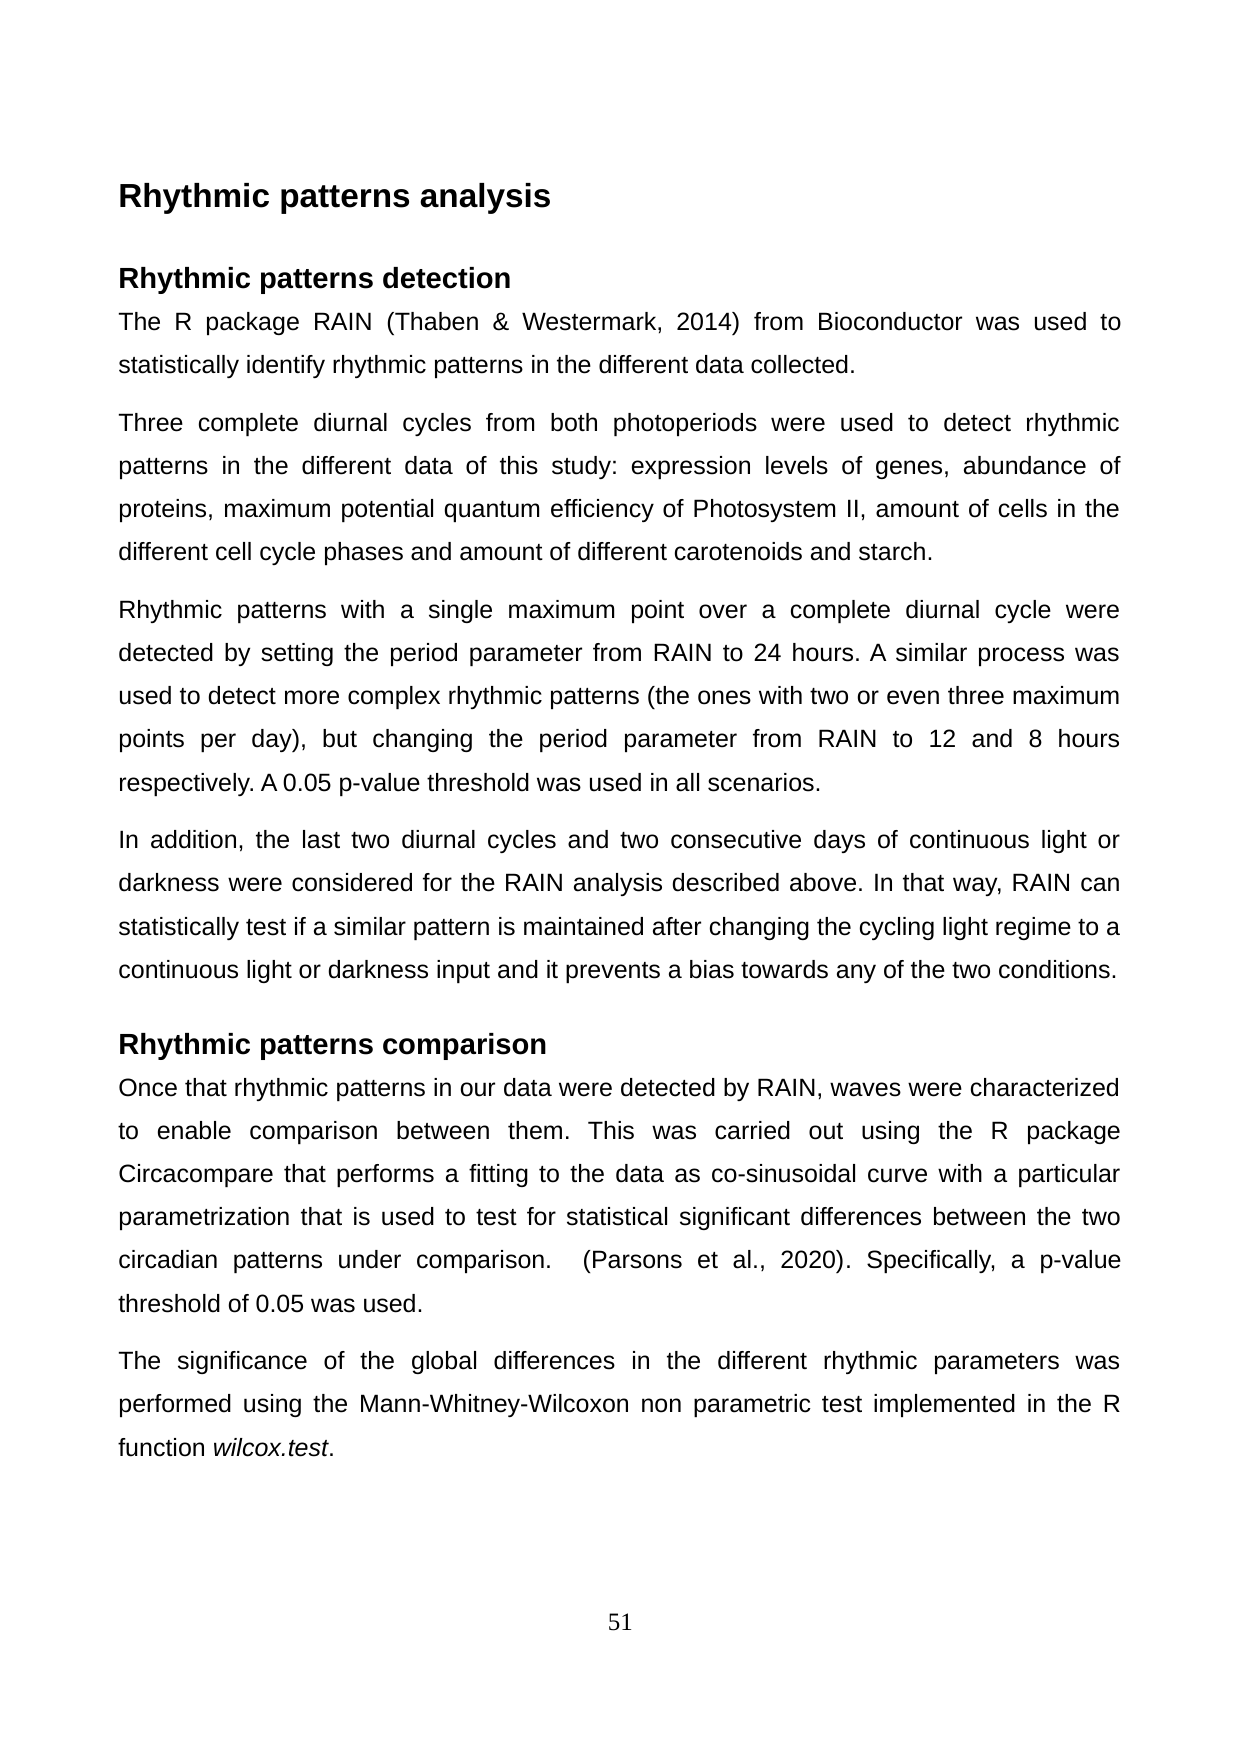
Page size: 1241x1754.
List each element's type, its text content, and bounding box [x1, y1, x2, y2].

subtitle Rhythmic patterns analysis [118, 176, 1122, 215]
text Once that rhythmic patterns in our data were detected by RAIN, waves were characterized to enable comparison between them. This was carried out using the R package Circacompare that performs a fitting to the data as co-sinusoidal curve with a particular parametrization that is used to test for statistical significant differences between the two circadian patterns under comparison. (Parsons et al., 2020)⁠. Specifically, a p-value threshold of 0.05 was used. [118, 1073, 1122, 1317]
text In addition, the last two diurnal cycles and two consecutive days of continuous light or darkness were considered for the RAIN analysis described above. In that way, RAIN can statistically test if a similar pattern is maintained after changing the cycling light regime to a continuous light or darkness input and it prevents a bias towards any of the two conditions. [118, 825, 1122, 983]
text The R package RAIN (Thaben & Westermark, 2014)⁠ from Bioconductor was used to statistically identify rhythmic patterns in the different data collected. [118, 307, 1122, 379]
subtitle Rhythmic patterns detection [118, 261, 1122, 294]
subtitle Rhythmic patterns comparison [118, 1027, 1122, 1060]
text The significance of the global differences in the different rhythmic parameters was performed using the Mann-Whitney-Wilcoxon non parametric test implemented in the R function wilcox.test. [118, 1346, 1122, 1461]
text Rhythmic patterns with a single maximum point over a complete diurnal cycle were detected by setting the period parameter from RAIN to 24 hours. A similar process was used to detect more complex rhythmic patterns (the ones with two or even three maximum points per day), but changing the period parameter from RAIN to 12 and 8 hours respectively. A 0.05 p-value threshold was used in all scenarios. [118, 595, 1122, 796]
text Three complete diurnal cycles from both photoperiods were used to detect rhythmic patterns in the different data of this study: expression levels of genes, abundance of proteins, maximum potential quantum efficiency of Photosystem II, amount of cells in the different cell cycle phases and amount of different carotenoids and starch. [118, 408, 1122, 566]
